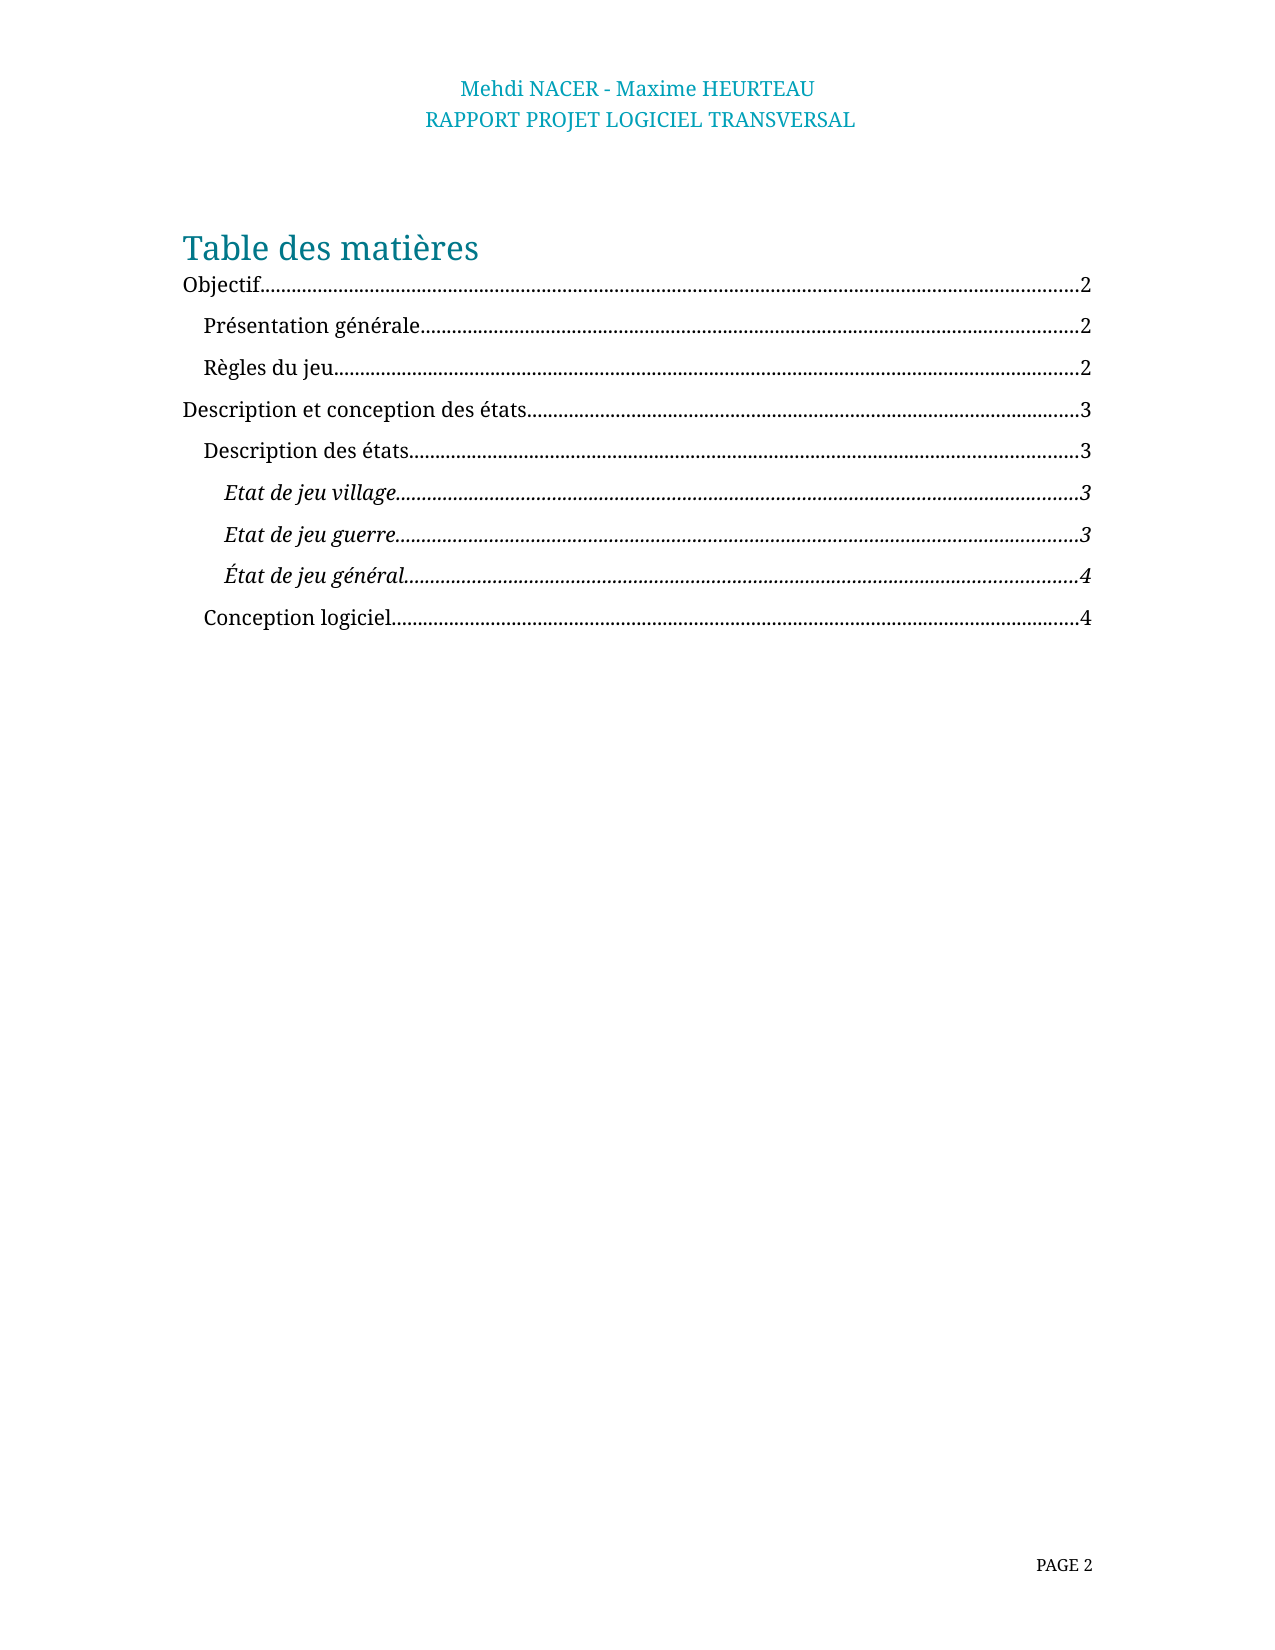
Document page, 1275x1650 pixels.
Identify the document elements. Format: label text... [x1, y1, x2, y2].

text Objectif 2 [182, 270, 1093, 298]
text Conception logiciel 4 [203, 603, 1093, 632]
text État de jeu général 4 [224, 562, 1093, 590]
text Etat de jeu village 3 [224, 478, 1093, 507]
text Etat de jeu guerre 3 [224, 520, 1093, 548]
subtitle Table des matières [182, 224, 1093, 270]
text Description des états 3 [203, 437, 1093, 465]
text Description et conception des états 3 [182, 395, 1093, 423]
text Règles du jeu 2 [203, 353, 1093, 382]
text Présentation générale 2 [203, 312, 1093, 340]
